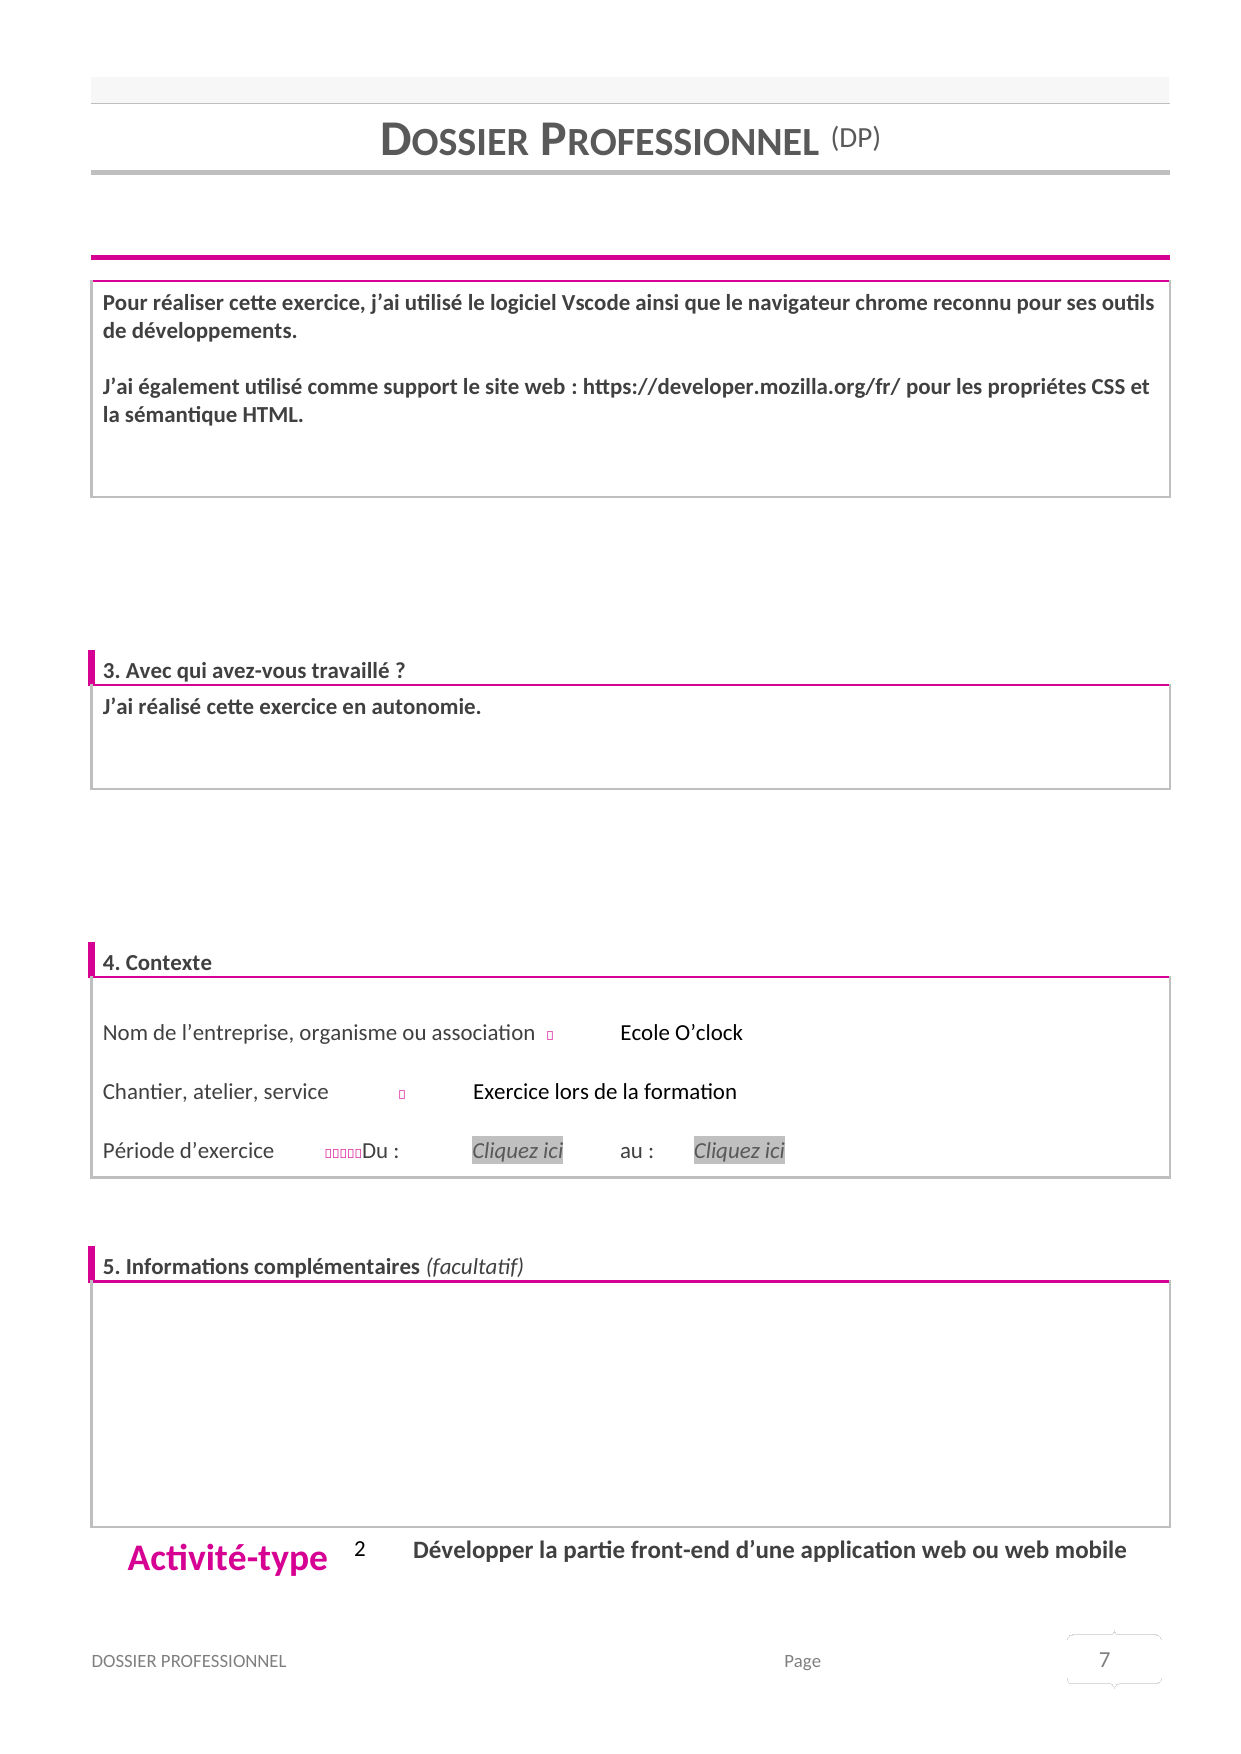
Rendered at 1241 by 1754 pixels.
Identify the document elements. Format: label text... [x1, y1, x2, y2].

table_cell [93, 754, 1169, 788]
table_cell Ecole O’clock [595, 1012, 1169, 1058]
table_cell [93, 978, 595, 1012]
table_cell Période d’exercice Du : Cliquez ici au : Cliquez ici [93, 1118, 1169, 1176]
table_cell [91, 616, 1169, 650]
table_header 2 [343, 1528, 402, 1580]
table_cell [91, 498, 1169, 616]
table_cell [91, 908, 1169, 942]
table_cell [93, 720, 1169, 754]
table_cell [1110, 1246, 1169, 1280]
table_cell [93, 1363, 1169, 1526]
table_cell 3. Avec qui avez-vous travaillé ? [95, 650, 1169, 684]
table_cell [1110, 1179, 1169, 1212]
table_cell [595, 978, 1169, 1012]
table_header Développer la partie front-end d’une application web ou web mobile [402, 1528, 1169, 1580]
table_cell [93, 428, 1169, 462]
table_cell J’ai réalisé cette exercice en autonomie. [93, 686, 1169, 720]
table_cell [93, 462, 1169, 496]
table_cell Pour réaliser cette exercice, j’ai utilisé le logiciel Vscode ainsi que le navigateur chrome reconnu pour ses outils de développements. J’ai également utilisé comme support le site web : https://developer.mozilla.org/fr/ pour les propriétes CSS et la sémantique HTML. [93, 282, 1169, 428]
table_cell [1110, 790, 1169, 908]
table_cell 5. Informations complémentaires (facultatif) [95, 1246, 1110, 1280]
table_header Activité-type [91, 1528, 343, 1580]
table_cell [91, 1213, 1110, 1246]
table_cell [1110, 1213, 1169, 1246]
table_cell [91, 790, 1110, 908]
table_cell Exercice lors de la formation [462, 1059, 1169, 1117]
table_cell Nom de l’entreprise, organisme ou association  [93, 1012, 595, 1058]
table_cell [93, 1283, 1169, 1329]
table_cell [93, 1329, 1169, 1363]
table_cell [91, 1179, 1110, 1212]
table_cell Chantier, atelier, service  [93, 1059, 462, 1117]
table_cell 4. Contexte [95, 942, 1169, 976]
